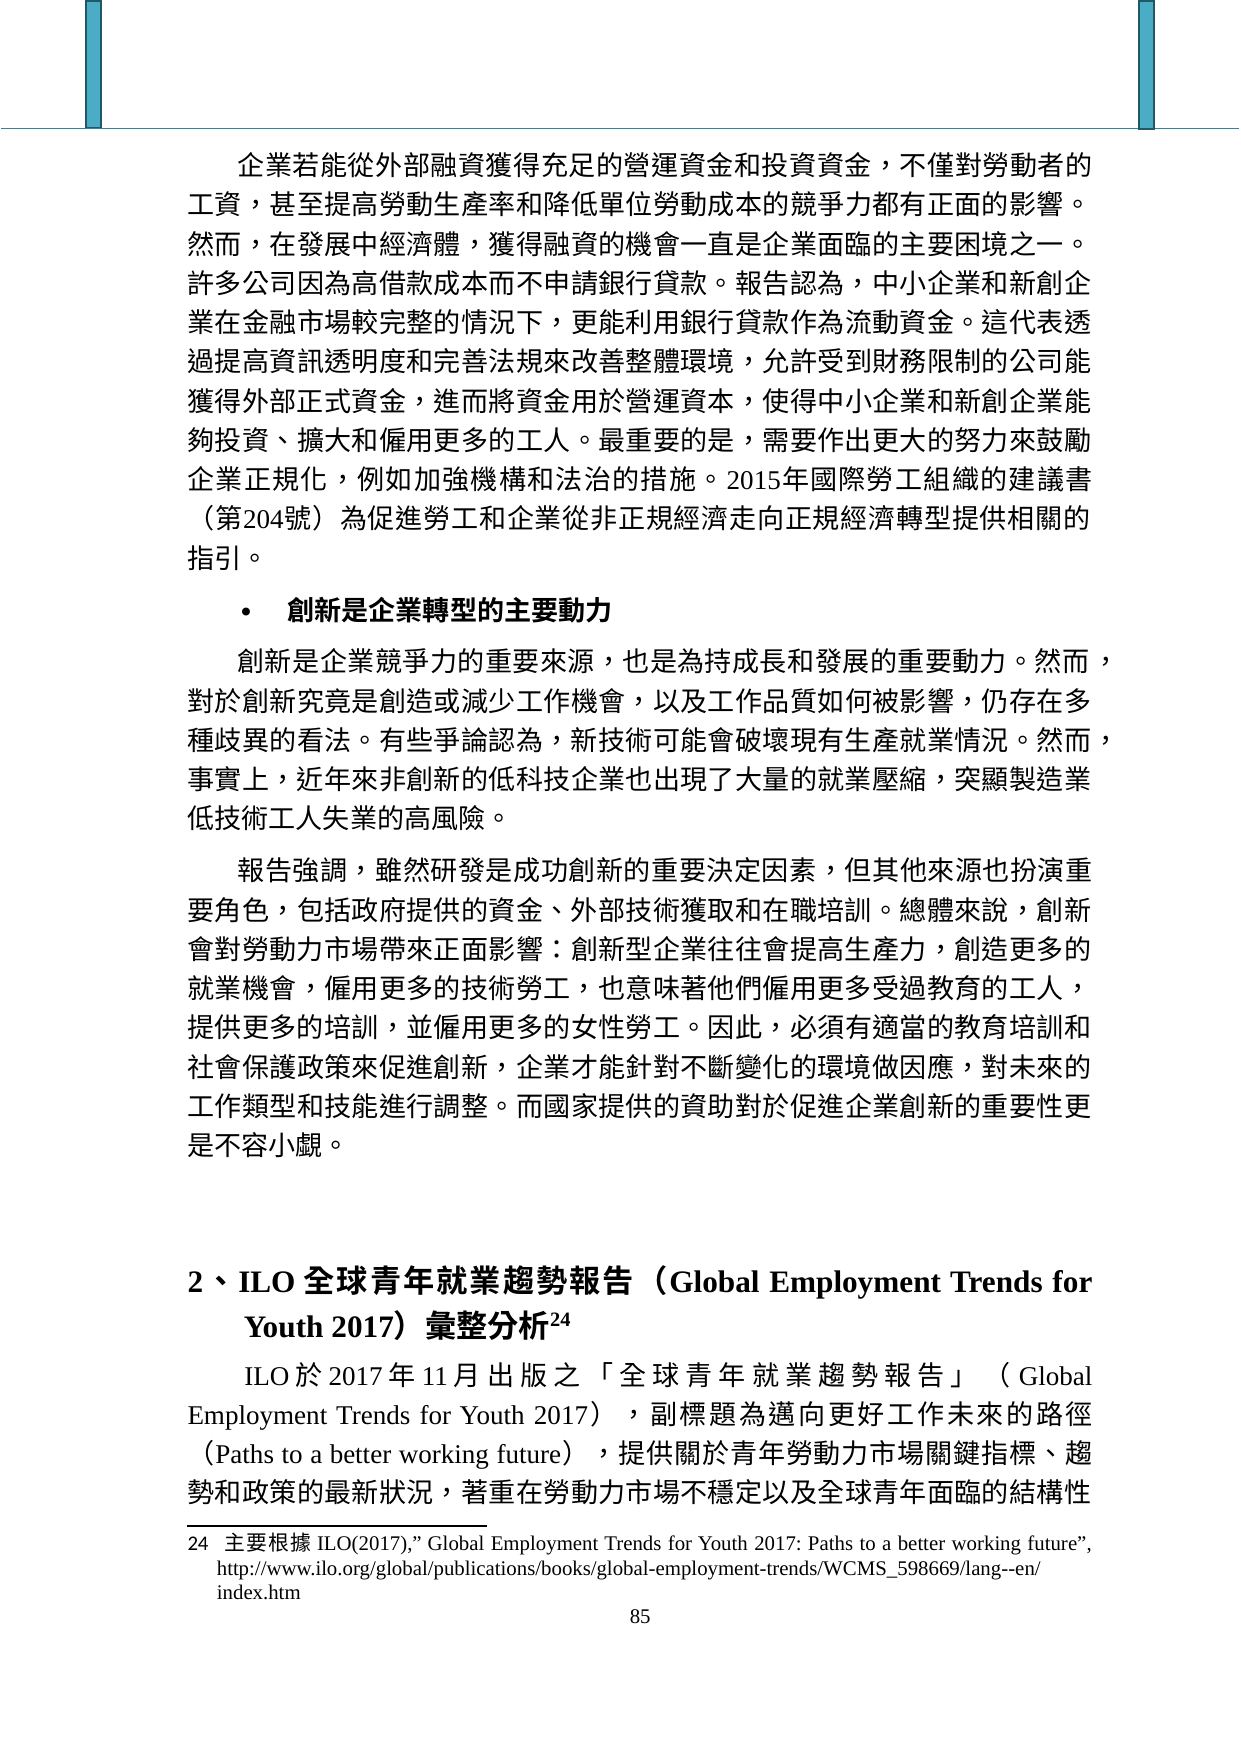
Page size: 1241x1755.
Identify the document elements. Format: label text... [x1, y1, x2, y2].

text 創新是企業競爭力的重要來源，也是為持成長和發展的重要動力。然而，對於創新究竟是創造或減少工作機會，以及工作品質如何被影響，仍存在多種歧異的看法。有些爭論認為，新技術可能會破壞現有生產就業情況。然而，事實上，近年來非創新的低科技企業也出現了大量的就業壓縮，突顯製造業低技術工人失業的高風險。 [187, 640, 1093, 837]
text 2、ILO全球青年就業趨勢報告（Global Employment Trends for Youth 2017）彙整分析 [187, 1256, 1093, 1346]
text 企業若能從外部融資獲得充足的營運資金和投資資金，不僅對勞動者的工資，甚至提高勞動生產率和降低單位勞動成本的競爭力都有正面的影響。然而，在發展中經濟體，獲得融資的機會一直是企業面臨的主要困境之一。許多公司因為高借款成本而不申請銀行貸款。報告認為，中小企業和新創企業在金融市場較完整的情況下，更能利用銀行貸款作為流動資金。這代表透過提高資訊透明度和完善法規來改善整體環境，允許受到財務限制的公司能獲得外部正式資金，進而將資金用於營運資本，使得中小企業和新創企業能夠投資、擴大和僱用更多的工人。最重要的是，需要作出更大的努力來鼓勵企業正規化，例如加強機構和法治的措施。2015年國際勞工組織的建議書（第204號）為促進勞工和企業從非正規經濟走向正規經濟轉型提供相關的指引。 [187, 144, 1093, 576]
text ILO於2017年11月出版之「全球青年就業趨勢報告」（Global Employment Trends for Youth 2017），副標題為邁向更好工作未來的路徑（Paths to a better working future），提供關於青年勞動力市場關鍵指標、趨勢和政策的最新狀況，著重在勞動力市場不穩定以及全球青年面臨的結構性 [187, 1354, 1093, 1511]
list 創新是企業轉型的主要動力 [237, 588, 1093, 628]
text 主要根據ILO(2017),” Global Employment Trends for Youth 2017: Paths to a better working future”, http://www.ilo.org/global/publications/books/global-employment-trends/WCMS_598669/lang--en/index.htm [187, 1526, 1093, 1604]
text 報告強調，雖然研發是成功創新的重要決定因素，但其他來源也扮演重要角色，包括政府提供的資金、外部技術獲取和在職培訓。總體來說，創新會對勞動力市場帶來正面影響：創新型企業往往會提高生產力，創造更多的就業機會，僱用更多的技術勞工，也意味著他們僱用更多受過教育的工人，提供更多的培訓，並僱用更多的女性勞工。因此，必須有適當的教育培訓和社會保護政策來促進創新，企業才能針對不斷變化的環境做因應，對未來的工作類型和技能進行調整。而國家提供的資助對於促進企業創新的重要性更是不容小覷。 [187, 849, 1093, 1163]
